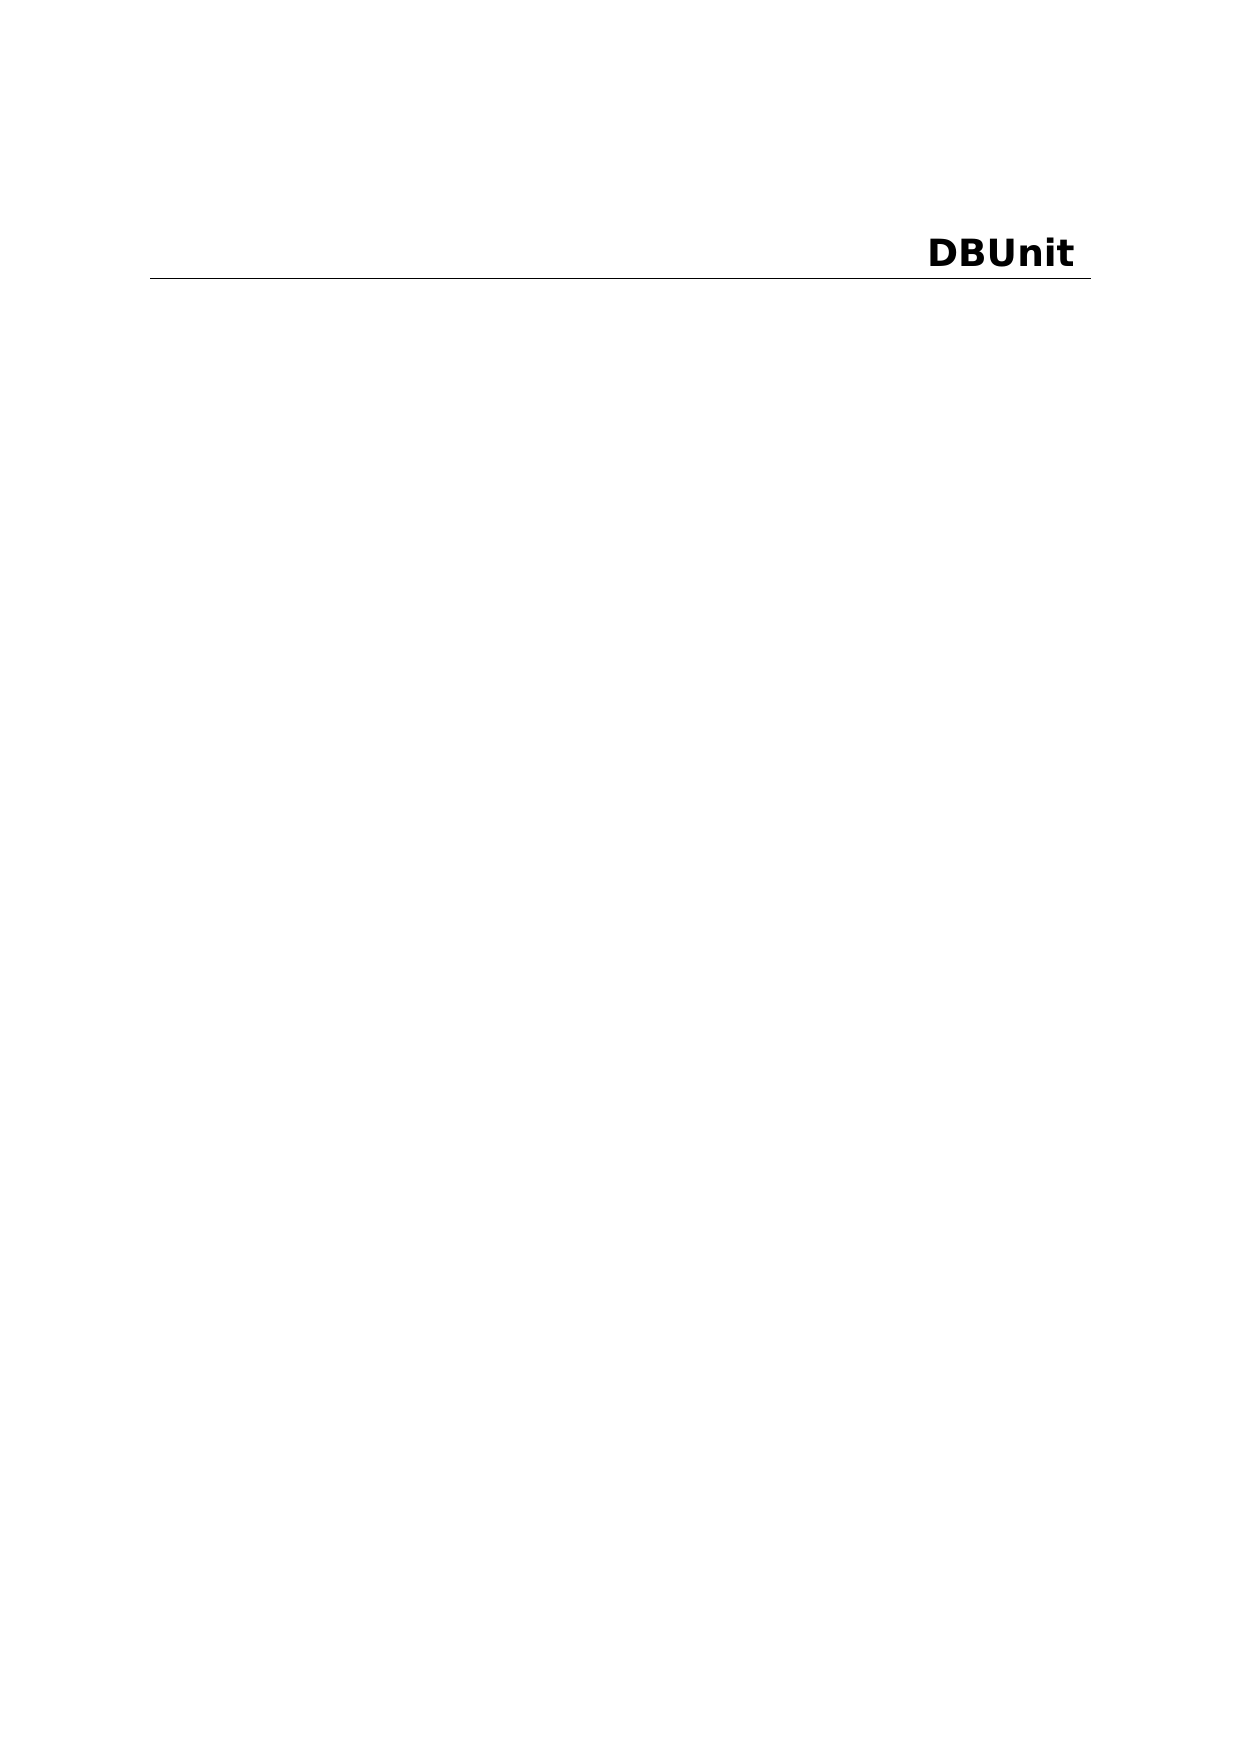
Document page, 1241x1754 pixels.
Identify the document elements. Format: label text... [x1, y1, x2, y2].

subtitle DBUnit [150, 228, 1091, 278]
